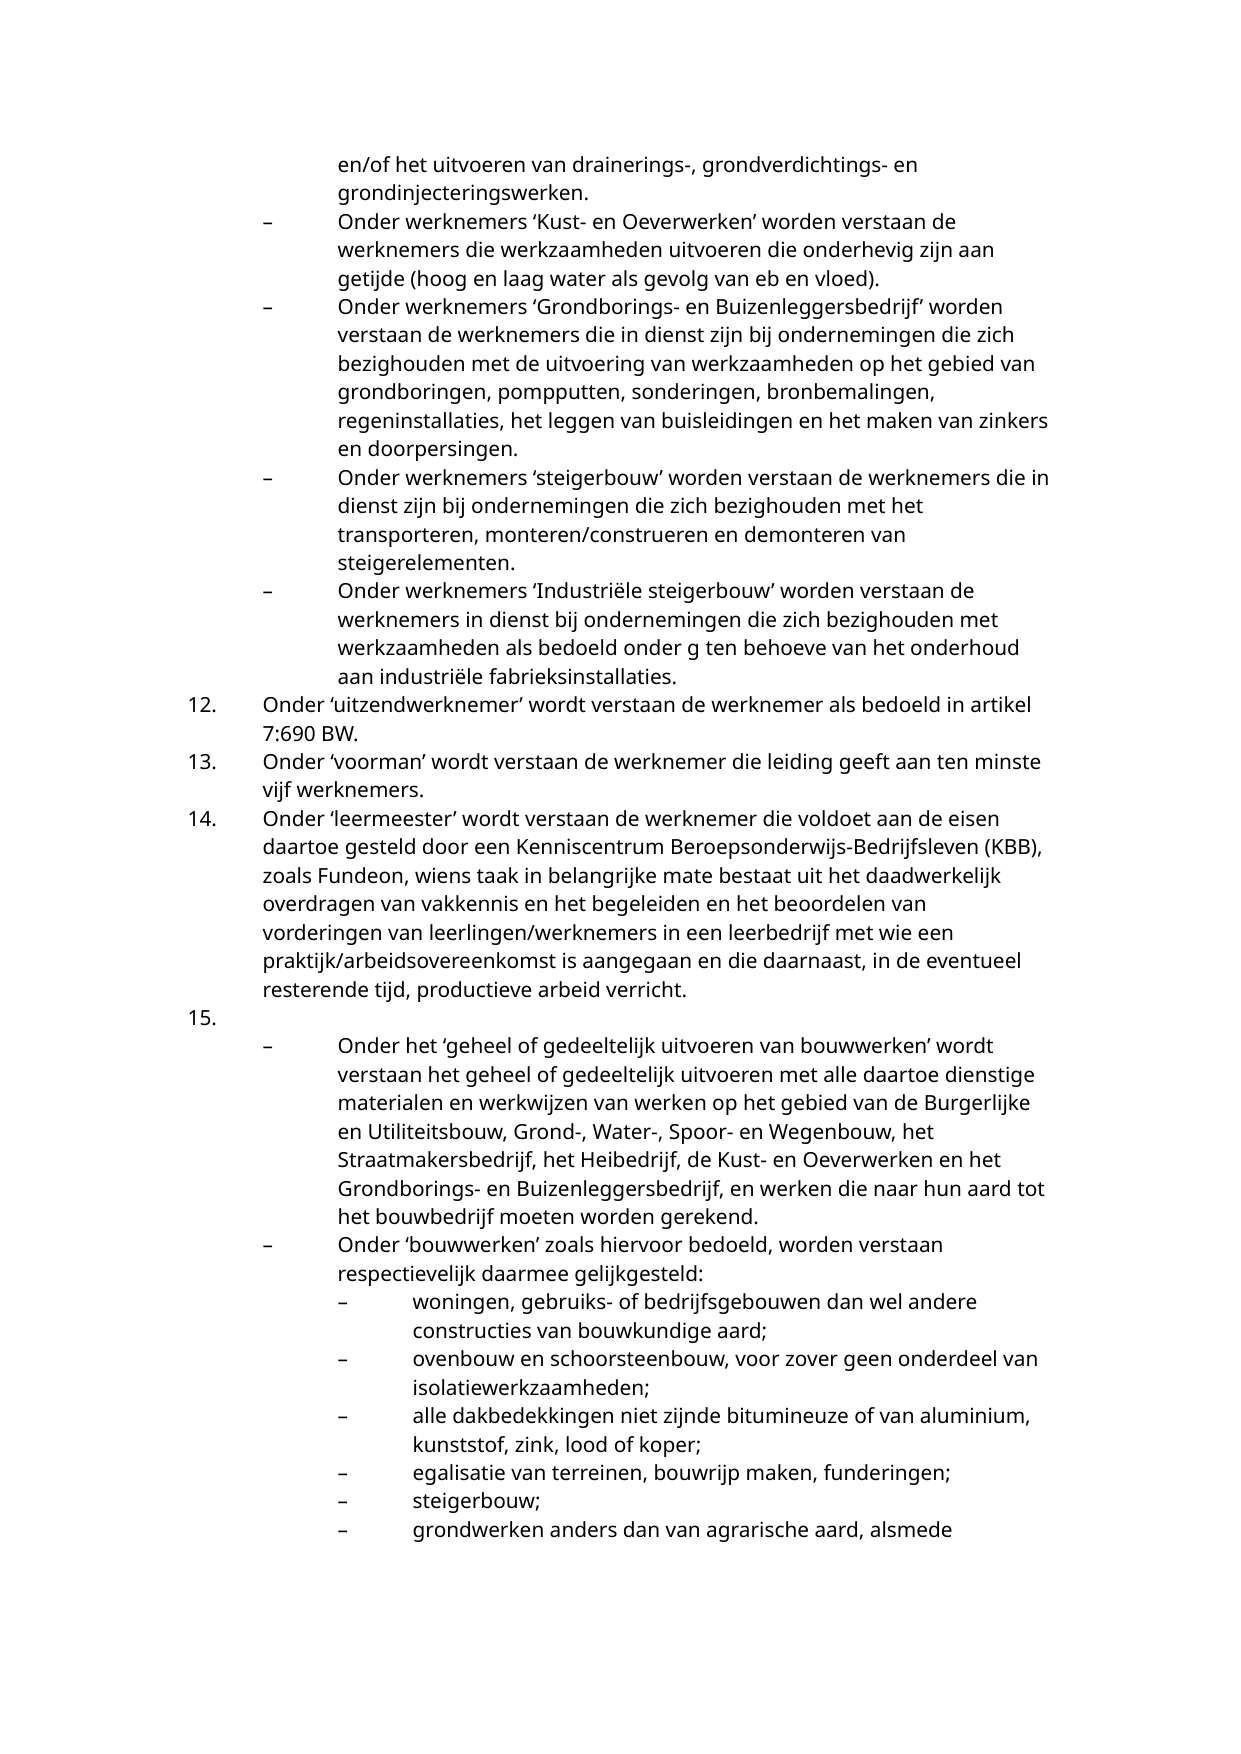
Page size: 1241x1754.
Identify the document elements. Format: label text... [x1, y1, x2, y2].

list Onder werknemers ‘steigerbouw’ worden verstaan de werknemers die in dienst zijn bij ondernemingen die zich bezighouden met het transporteren, monteren/construeren en demonteren van steigerelementen. [262, 463, 1053, 577]
list Onder ‘bouwwerken’ zoals hiervoor bedoeld, worden verstaan respectievelijk daarmee gelijkgesteld: [262, 1231, 1053, 1287]
list Onder ‘uitzendwerknemer’ wordt verstaan de werknemer als bedoeld in artikel 7:690 BW. [187, 690, 1053, 747]
list Onder het ‘geheel of gedeeltelijk uitvoeren van bouwwerken’ wordt verstaan het geheel of gedeeltelijk uitvoeren met alle daartoe dienstige materialen en werkwijzen van werken op het gebied van de Burgerlijke en Utiliteitsbouw, Grond-, Water-, Spoor- en Wegenbouw, het Straatmakersbedrijf, het Heibedrijf, de Kust- en Oeverwerken en het Grondborings- en Buizenleggersbedrijf, en werken die naar hun aard tot het bouwbedrijf moeten worden gerekend. [262, 1032, 1053, 1231]
list Onder werknemers ‘Kust- en Oeverwerken’ worden verstaan de werknemers die werkzaamheden uitvoeren die onderhevig zijn aan getijde (hoog en laag water als gevolg van eb en vloed). [262, 207, 1053, 292]
list woningen, gebruiks- of bedrijfsgebouwen dan wel andere constructies van bouwkundige aard; [337, 1287, 1053, 1344]
list Onder ‘leermeester’ wordt verstaan de werknemer die voldoet aan de eisen daartoe gesteld door een Kenniscentrum Beroepsonderwijs-Bedrijfsleven (KBB), zoals Fundeon, wiens taak in belangrijke mate bestaat uit het daadwerkelijk overdragen van vakkennis en het begeleiden en het beoordelen van vorderingen van leerlingen/werknemers in een leerbedrijf met wie een praktijk/arbeidsovereenkomst is aangegaan en die daarnaast, in de eventueel resterende tijd, productieve arbeid verricht. [187, 804, 1053, 1003]
list egalisatie van terreinen, bouwrijp maken, funderingen; [337, 1458, 1053, 1487]
list Onder ‘voorman’ wordt verstaan de werknemer die leiding geeft aan ten minste vijf werknemers. [187, 747, 1053, 804]
list alle dakbedekkingen niet zijnde bitumineuze of van aluminium, kunststof, zink, lood of koper; [337, 1401, 1053, 1458]
list ovenbouw en schoorsteenbouw, voor zover geen onderdeel van isolatiewerkzaamheden; [337, 1344, 1053, 1401]
list Onder werknemers ‘Grondborings- en Buizenleggersbedrijf’ worden verstaan de werknemers die in dienst zijn bij ondernemingen die zich bezighouden met de uitvoering van werkzaamheden op het gebied van grondboringen, pompputten, sonderingen, bronbemalingen, regeninstallaties, het leggen van buisleidingen en het maken van zinkers en doorpersingen. [262, 292, 1053, 463]
list grondwerken anders dan van agrarische aard, alsmede [337, 1515, 1053, 1543]
list en/of het uitvoeren van drainerings-, grondverdichtings- en grondinjecteringswerken. [262, 150, 1053, 207]
list steigerbouw; [337, 1487, 1053, 1515]
list Onder werknemers ‘Industriële steigerbouw’ worden verstaan de werknemers in dienst bij ondernemingen die zich bezighouden met werkzaamheden als bedoeld onder g ten behoeve van het onderhoud aan industriële fabrieksinstallaties. [262, 577, 1053, 690]
